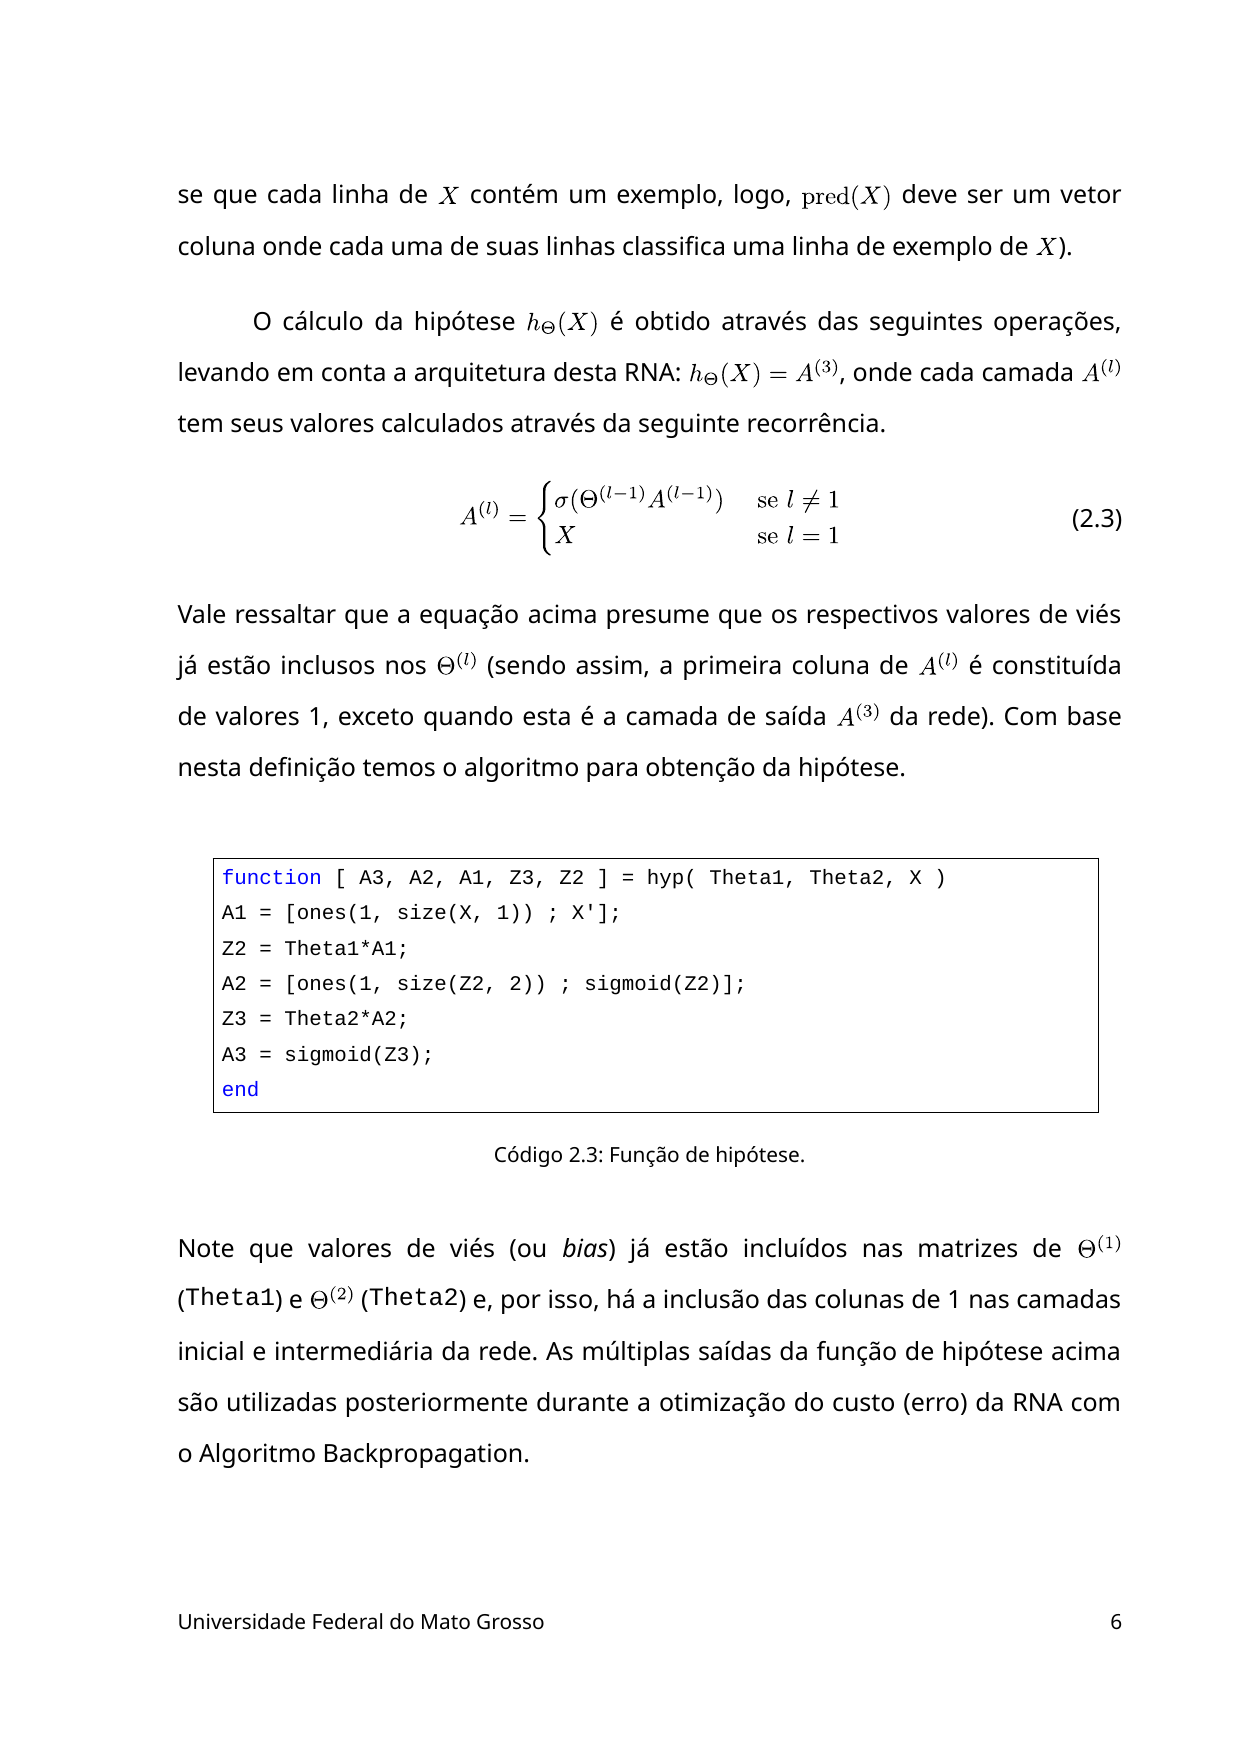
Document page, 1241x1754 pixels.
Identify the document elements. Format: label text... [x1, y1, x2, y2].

text A1 = [ones(1, size(X, 1)) ; X']; [222, 902, 1089, 926]
text Note que valores de viés (ou bias) já estão incluídos nas matrizes de (Theta1) e (Theta2) e, por isso, há a inclusão das colunas de 1 nas camadas inicial e intermediária da rede. As múltiplas saídas da função de hipótese acima são utilizadas posteriormente durante a otimização do custo (erro) da RNA com o Algoritmo Backpropagation. [177, 1231, 1122, 1469]
text Z3 = Theta2*A2; [222, 1008, 1089, 1032]
text Z2 = Theta1*A1; [222, 937, 1089, 961]
text Código 2.3: Função de hipótese. [201, 1141, 1098, 1169]
text A3 = sigmoid(Z3); [222, 1044, 1089, 1067]
text O cálculo da hipótese é obtido através das seguintes operações, levando em conta a arquitetura desta RNA: , onde cada camada tem seus valores calculados através da seguinte recorrência. [177, 303, 1122, 439]
text [177, 481, 459, 556]
text Vale ressaltar que a equação acima presume que os respectivos valores de viés já estão inclusos nos (sendo assim, a primeira coluna de é constituída de valores 1, exceto quando esta é a camada de saída da rede). Com base nesta definição temos o algoritmo para obtenção da hipótese. [177, 597, 1122, 784]
text function [ A3, A2, A1, Z3, Z2 ] = hyp( Theta1, Theta2, X ) [222, 867, 1089, 890]
text end [222, 1079, 1089, 1103]
text se que cada linha de contém um exemplo, logo, deve ser um vetor coluna onde cada uma de suas linhas classifica uma linha de exemplo de ). [177, 177, 1122, 262]
text (2.3) [841, 481, 1122, 556]
text A2 = [ones(1, size(Z2, 2)) ; sigmoid(Z2)]; [222, 973, 1089, 997]
